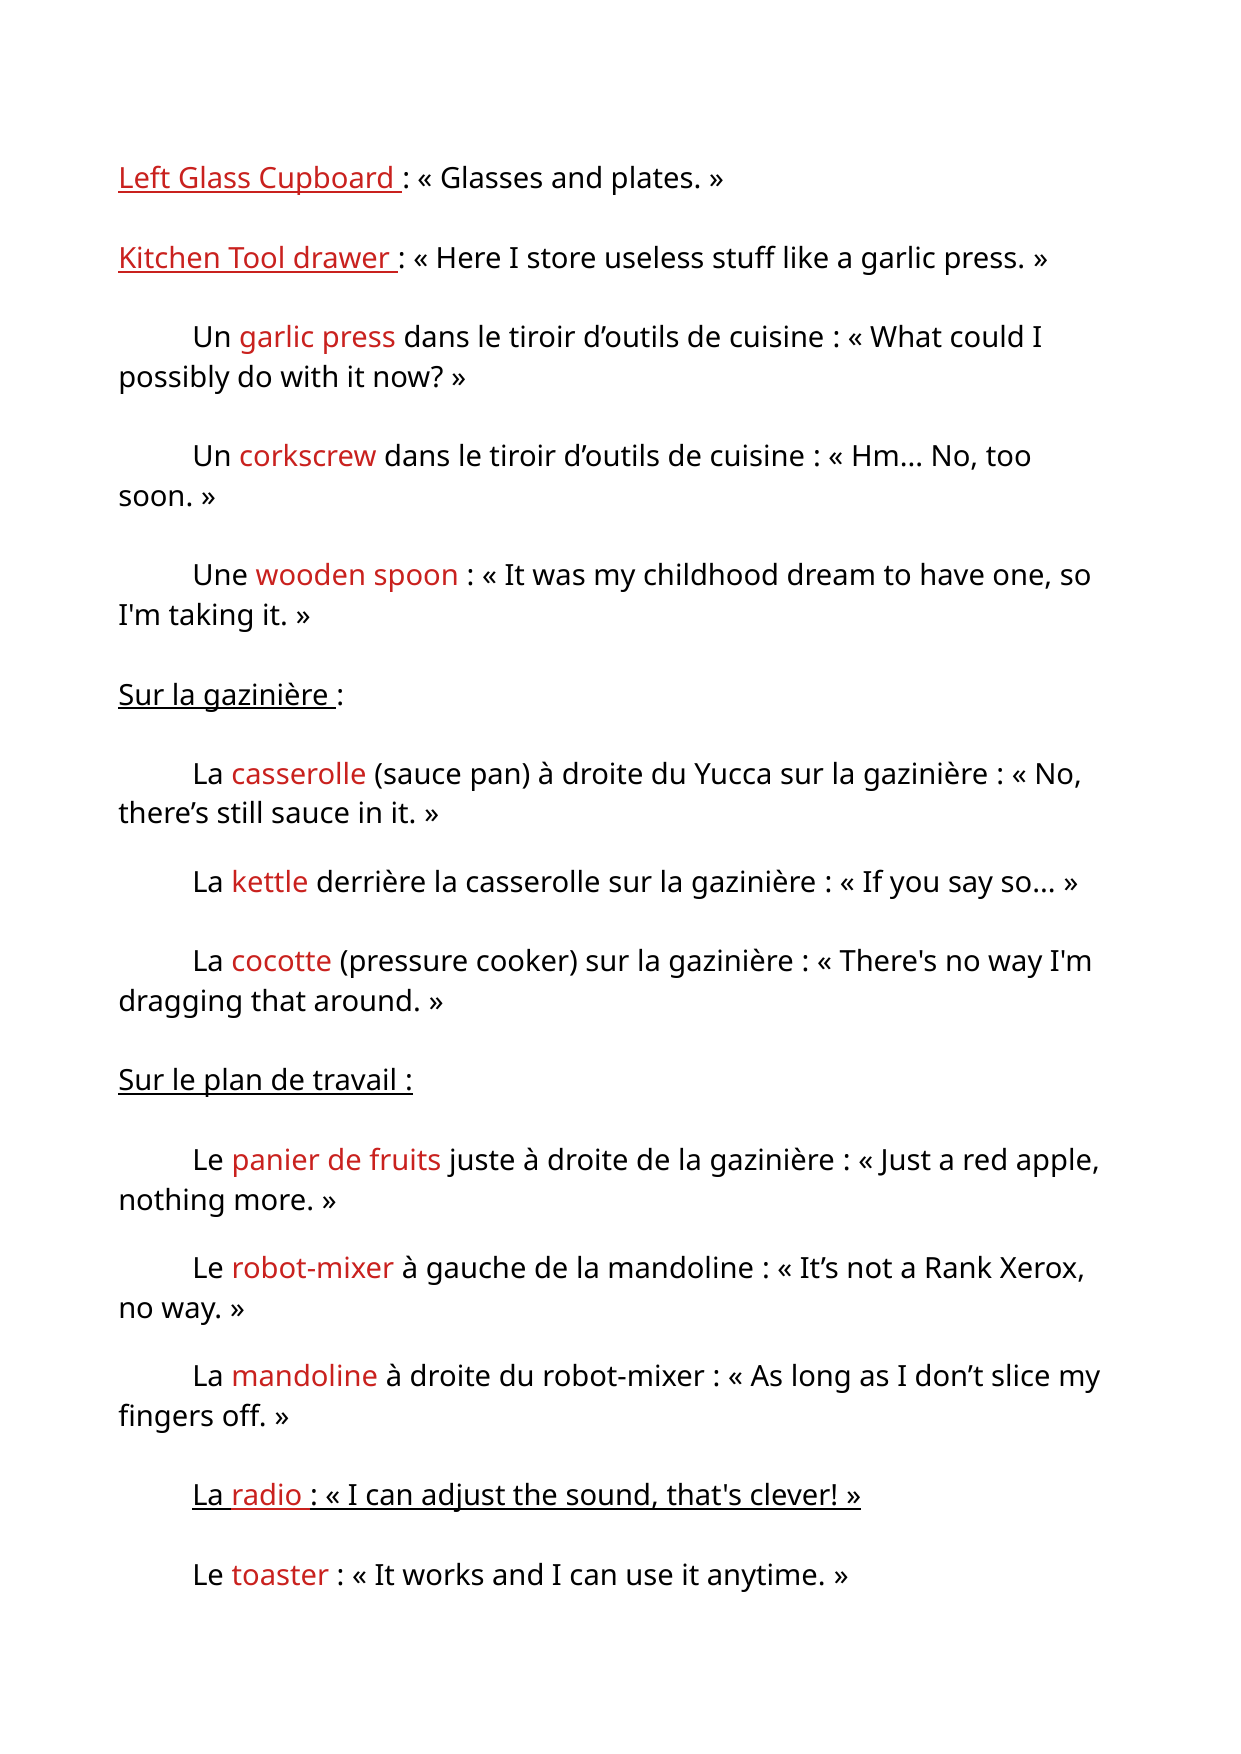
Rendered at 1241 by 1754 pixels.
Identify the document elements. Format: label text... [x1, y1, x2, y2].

text La casserolle (sauce pan) à droite du Yucca sur la gazinière : « No, there’s still sauce in it. » [118, 753, 1122, 832]
text Le toaster : « It works and I can use it anytime. » [118, 1554, 1122, 1593]
text Un corkscrew dans le tiroir d’outils de cuisine : « Hm... No, too soon. » [118, 436, 1122, 515]
text Le robot-mixer à gauche de la mandoline : « It’s not a Rank Xerox, no way. » [118, 1247, 1122, 1327]
text Kitchen Tool drawer : « Here I store useless stuff like a garlic press. » [118, 237, 1122, 277]
text La cocotte (pressure cooker) sur la gazinière : « There's no way I'm dragging that around. » [118, 941, 1122, 1020]
text Sur le plan de travail : [118, 1060, 1122, 1099]
text Sur la gazinière : [118, 674, 1122, 713]
text La kettle derrière la casserolle sur la gazinière : « If you say so... » [118, 861, 1122, 901]
text Un garlic press dans le tiroir d’outils de cuisine : « What could I possibly do with it now? » [118, 317, 1122, 396]
text Left Glass Cupboard : « Glasses and plates. » [118, 158, 1122, 197]
text Une wooden spoon : « It was my childhood dream to have one, so I'm taking it. » [118, 555, 1122, 634]
text Le panier de fruits juste à droite de la gazinière : « Just a red apple, nothing more. » [118, 1139, 1122, 1218]
text La radio : « I can adjust the sound, that's clever! » [118, 1474, 1122, 1514]
text La mandoline à droite du robot-mixer : « As long as I don’t slice my fingers off. » [118, 1355, 1122, 1435]
